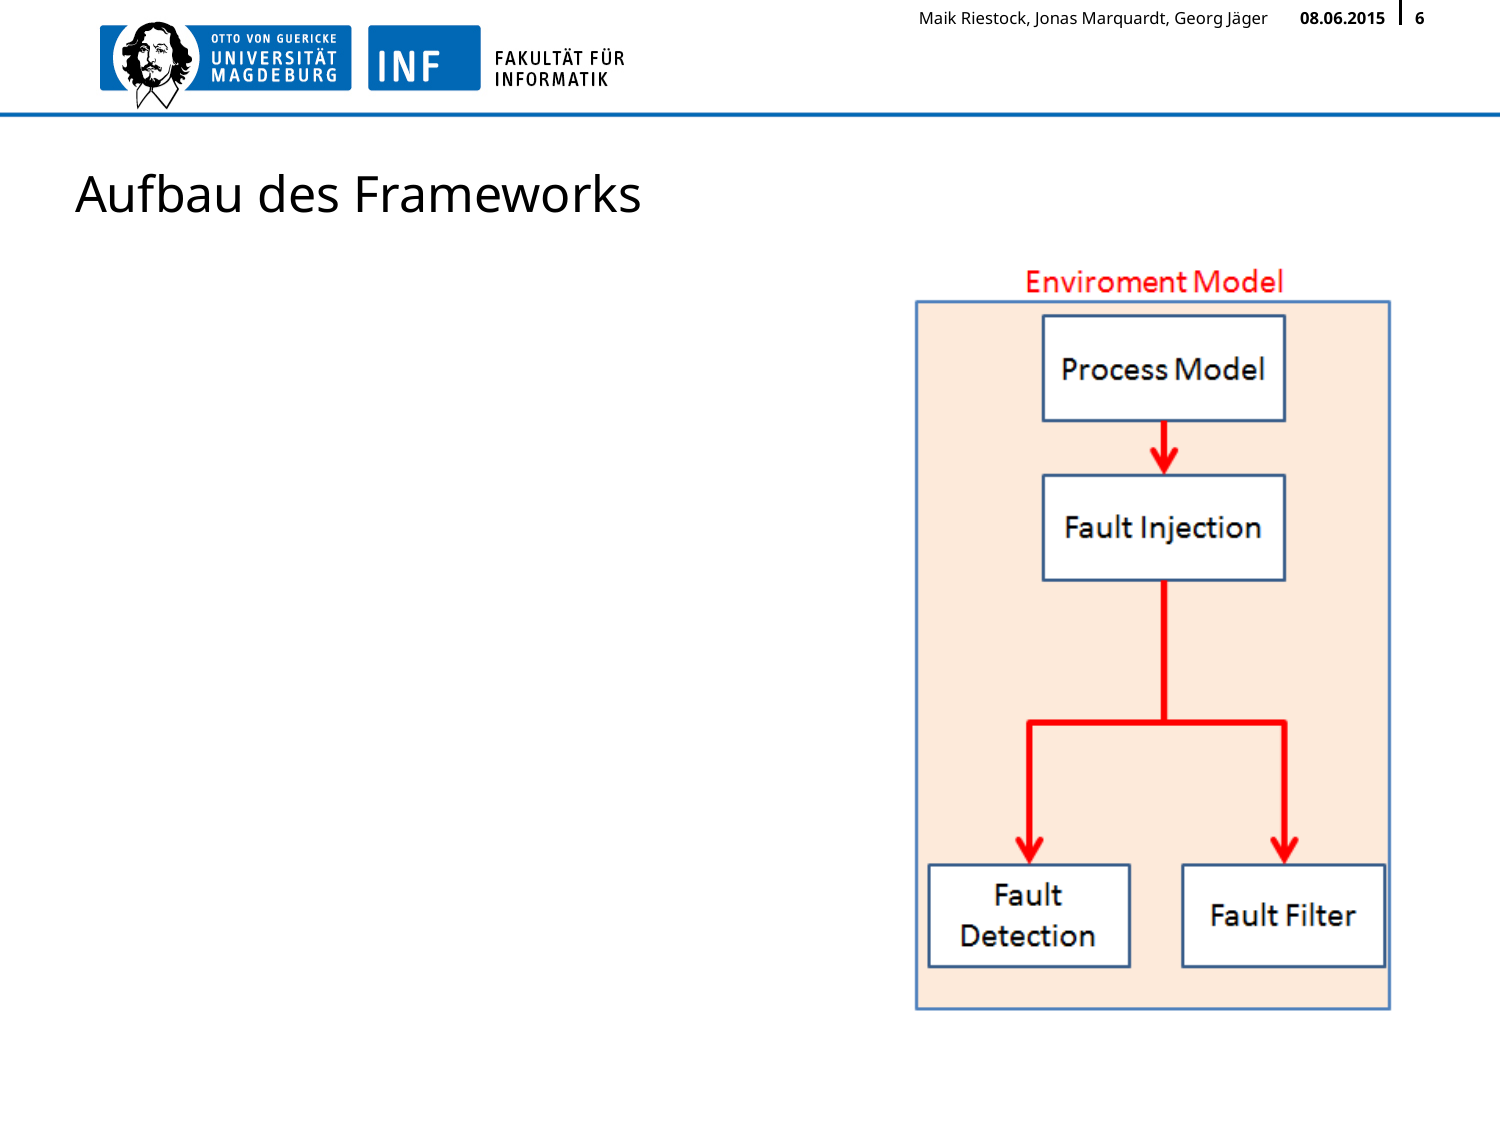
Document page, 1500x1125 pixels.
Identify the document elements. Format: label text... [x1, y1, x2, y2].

picture [0, 0, 1500, 1125]
text_box Aufbau des Frameworks [75, 134, 1425, 251]
